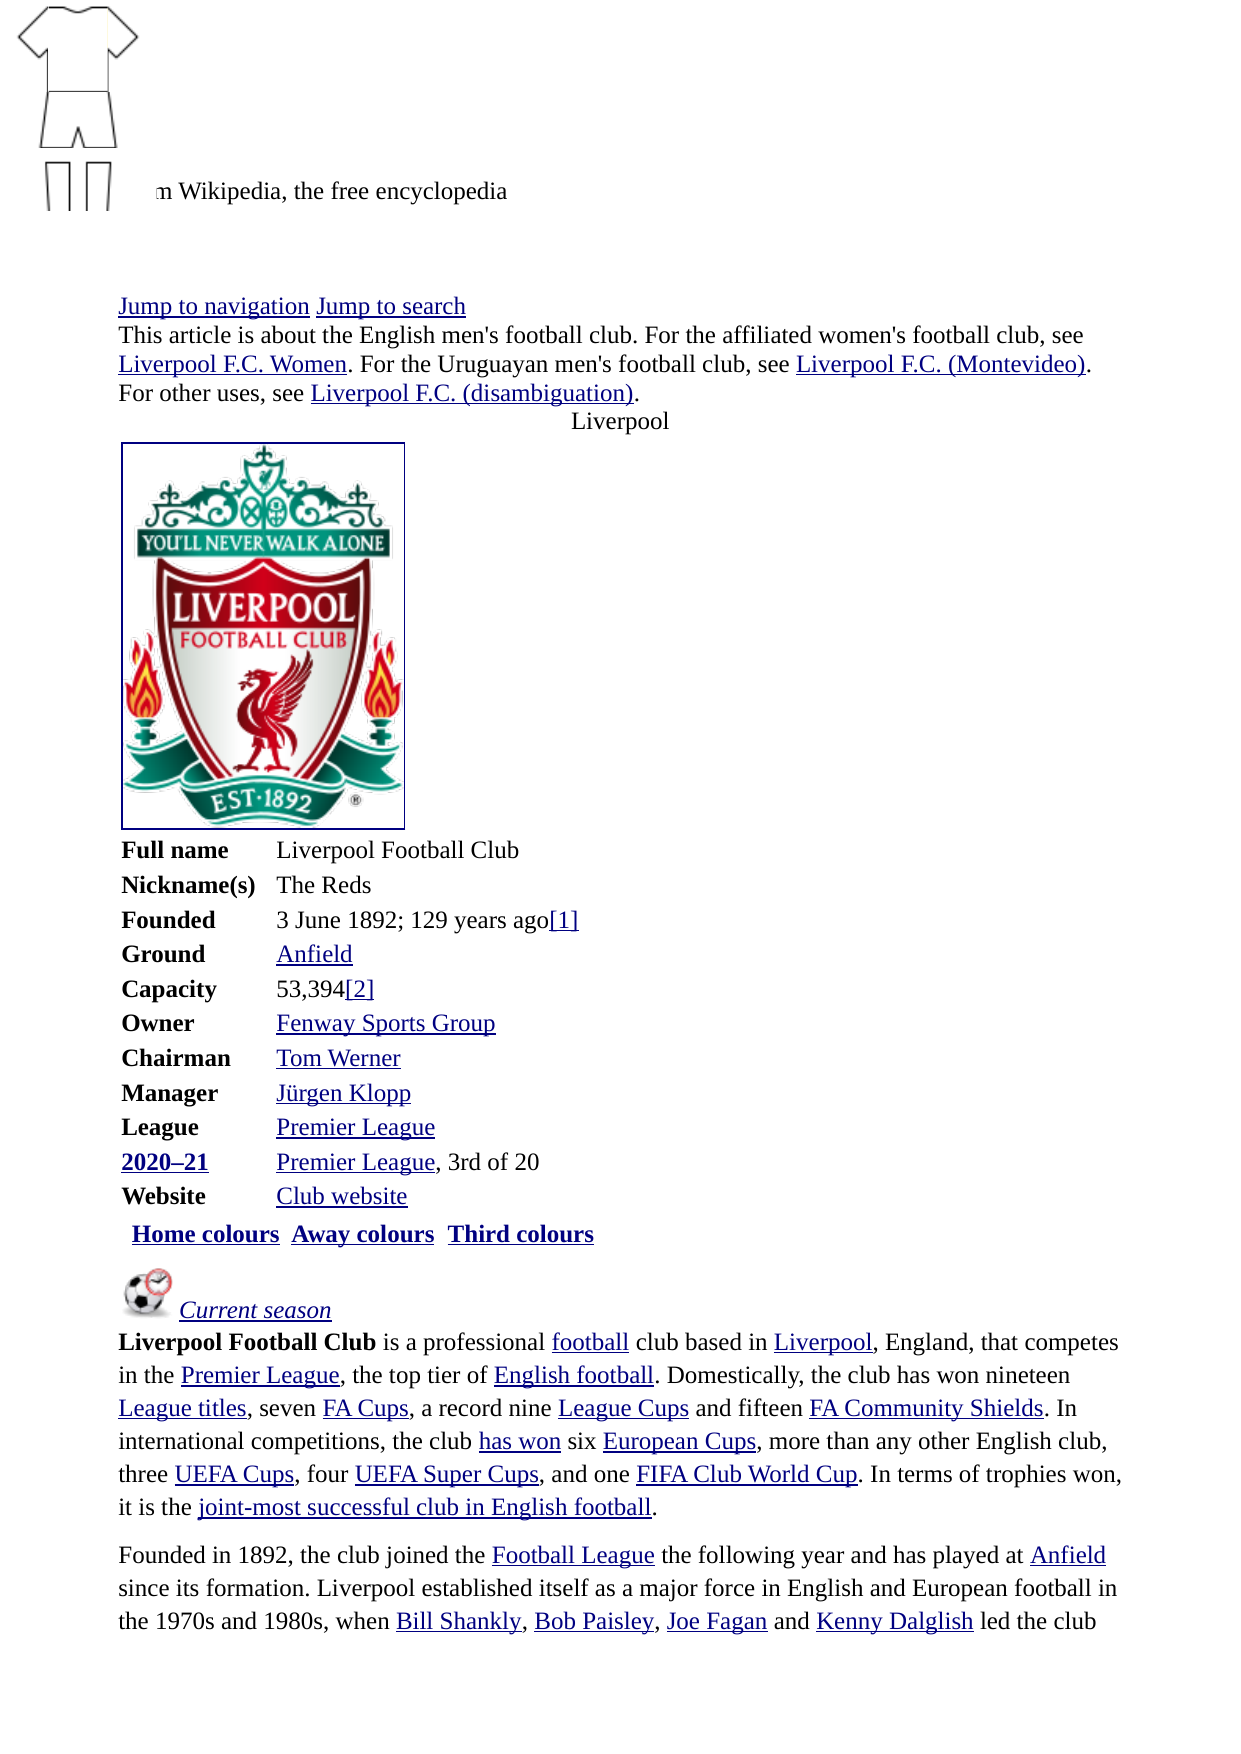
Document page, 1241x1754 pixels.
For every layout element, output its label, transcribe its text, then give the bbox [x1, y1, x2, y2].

table_cell Fenway Sports Group [273, 1006, 609, 1040]
table_cell Ground [118, 936, 273, 971]
table_cell 3 June 1892; 129 years ago[1] [273, 902, 609, 936]
table_cell Nickname(s) [118, 867, 273, 902]
text Jump to navigation Jump to search [118, 291, 1122, 320]
table_header Home colours [126, 1216, 286, 1251]
table_cell Chairman [118, 1040, 273, 1075]
text This article is about the English men's football club. For the affiliated women's football club, see Liverpool F.C. Women. For the Uruguayan men's football club, see Liverpool F.C. (Montevideo). For other uses, see Liverpool F.C. (disambiguation). [118, 320, 1122, 406]
table_cell Club website [273, 1179, 609, 1213]
table_cell [118, 1213, 609, 1254]
table_cell Capacity [118, 971, 273, 1006]
table_header [118, 439, 609, 833]
picture [0, 0, 157, 211]
table_cell Premier League [273, 1109, 609, 1144]
text From Wikipedia, the free encyclopedia [157, 176, 1122, 205]
text Founded in 1892, the club joined the Football League the following year and has played at Anfield since its formation. Liverpool established itself as a major force in English and European football in the 1970s and 1980s, when Bill Shankly, Bob Paisley, Joe Fagan and Kenny Dalglish led the club [118, 1540, 1122, 1634]
table_cell Anfield [273, 936, 609, 971]
table_cell Owner [118, 1006, 273, 1040]
table_cell Founded [118, 902, 273, 936]
table_cell Tom Werner [273, 1040, 609, 1075]
table_cell Jürgen Klopp [273, 1075, 609, 1109]
table_cell Premier League, 3rd of 20 [273, 1144, 609, 1178]
table_cell Liverpool Football Club [273, 833, 609, 867]
table_header Away colours [286, 1216, 439, 1251]
table_cell The Reds [273, 867, 609, 902]
table_cell Website [118, 1179, 273, 1213]
picture [123, 444, 404, 828]
text Liverpool [118, 406, 1122, 435]
table_cell League [118, 1109, 273, 1144]
picture [121, 1267, 173, 1319]
table_header Third colours [440, 1216, 602, 1251]
table_cell Manager [118, 1075, 273, 1109]
text Liverpool Football Club is a professional football club based in Liverpool, England, that competes in the Premier League, the top tier of English football. Domestically, the club has won nineteen League titles, seven FA Cups, a record nine League Cups and fifteen FA Community Shields. In international competitions, the club has won six European Cups, more than any other English club, three UEFA Cups, four UEFA Super Cups, and one FIFA Club World Cup. In terms of trophies won, it is the joint-most successful club in English football. [118, 1327, 1122, 1521]
table_cell 53,394[2] [273, 971, 609, 1006]
table_cell [118, 1254, 609, 1264]
table_cell 2020–21 [118, 1144, 273, 1178]
table_cell Current season [118, 1264, 609, 1327]
table_cell Full name [118, 833, 273, 867]
